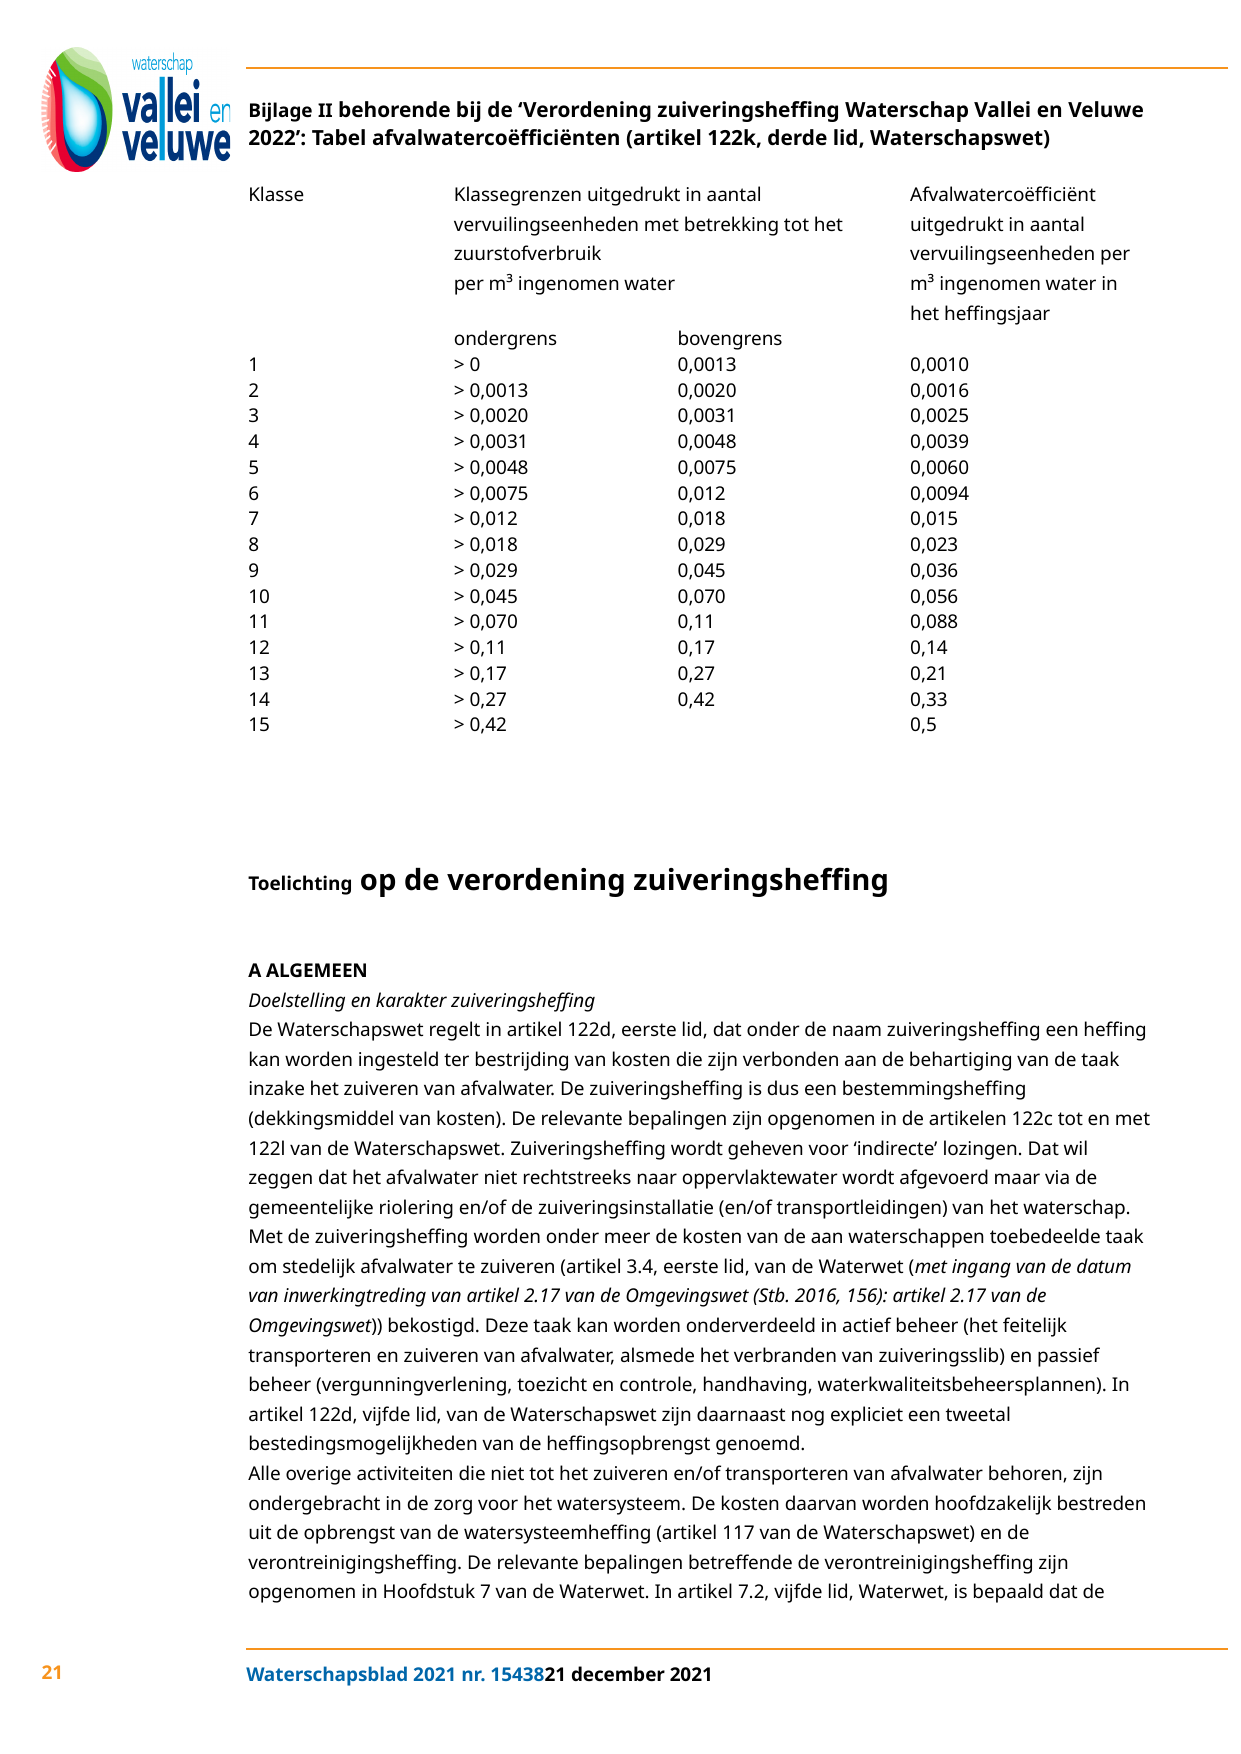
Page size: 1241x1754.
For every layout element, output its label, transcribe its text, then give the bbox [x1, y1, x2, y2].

table_cell 0,0060 [910, 454, 1152, 480]
table_cell > 0,018 [454, 531, 677, 557]
table_cell 1 [248, 351, 454, 377]
text De Waterschapswet regelt in artikel 122d, eerste lid, dat onder de naam zuiveringsheffing een heffing kan worden ingesteld ter bestrijding van kosten die zijn verbonden aan de behartiging van de taak inzake het zuiveren van afvalwater. De zuiveringsheffing is dus een bestemmingsheffing (dekkingsmiddel van kosten). De relevante bepalingen zijn opgenomen in de artikelen 122c tot en met 122l van de Waterschapswet. Zuiveringsheffing wordt geheven voor ‘indirecte’ lozingen. Dat wil zeggen dat het afvalwater niet rechtstreeks naar oppervlaktewater wordt afgevoerd maar via de gemeentelijke riolering en/of de zuiveringsinstallatie (en/of transportleidingen) van het waterschap. [248, 1016, 1152, 1219]
table_cell 0,0048 [678, 429, 910, 454]
table_cell > 0,0031 [454, 429, 677, 454]
table_cell 0,27 [678, 660, 910, 686]
table_cell 0,5 [910, 711, 1152, 737]
table_cell 0,17 [678, 634, 910, 660]
table_cell [678, 711, 910, 737]
table_cell 0,0013 [678, 351, 910, 377]
table_cell 4 [248, 429, 454, 454]
table_header Klasse [248, 181, 454, 326]
table_header Klassegrenzen uitgedrukt in aantal vervuilingseenheden met betrekking tot het zuurstofverbruik per m³ ingenomen water [454, 181, 910, 326]
table_cell 9 [248, 557, 454, 583]
text A ALGEMEEN [248, 957, 1152, 983]
table_cell 13 [248, 660, 454, 686]
table_cell > 0,0075 [454, 480, 677, 506]
table_cell > 0,0013 [454, 377, 677, 403]
table_cell 0,015 [910, 506, 1152, 531]
table_cell 6 [248, 480, 454, 506]
table_cell 0,018 [678, 506, 910, 531]
table_cell 0,0016 [910, 377, 1152, 403]
table_cell 5 [248, 454, 454, 480]
table_cell > 0,045 [454, 583, 677, 608]
table_cell > 0,012 [454, 506, 677, 531]
table_cell > 0 [454, 351, 677, 377]
table_cell 0,0025 [910, 403, 1152, 428]
table_cell > 0,070 [454, 609, 677, 634]
table_cell 0,14 [910, 634, 1152, 660]
text Toelichting op de verordening zuiveringsheffing [248, 859, 1152, 898]
table_cell 0,21 [910, 660, 1152, 686]
table_cell 0,0075 [678, 454, 910, 480]
table_cell 0,0031 [678, 403, 910, 428]
table_cell 0,045 [678, 557, 910, 583]
table_header Afvalwatercoëfficiënt uitgedrukt in aantal vervuilingseenheden per m³ ingenomen water in het heffingsjaar [910, 181, 1152, 326]
table_cell 12 [248, 634, 454, 660]
table_cell 0,088 [910, 609, 1152, 634]
table_cell 0,036 [910, 557, 1152, 583]
table_cell 0,023 [910, 531, 1152, 557]
table_cell 0,029 [678, 531, 910, 557]
table_cell 0,056 [910, 583, 1152, 608]
text Alle overige activiteiten die niet tot het zuiveren en/of transporteren van afvalwater behoren, zijn ondergebracht in de zorg voor het watersysteem. De kosten daarvan worden hoofdzakelijk bestreden uit de opbrengst van de watersysteemheffing (artikel 117 van de Waterschapswet) en de verontreinigingsheffing. De relevante bepalingen betreffende de verontreinigingsheffing zijn opgenomen in Hoofdstuk 7 van de Waterwet. In artikel 7.2, vijfde lid, Waterwet, is bepaald dat de [248, 1460, 1152, 1604]
table_cell 0,0094 [910, 480, 1152, 506]
table_cell > 0,0048 [454, 454, 677, 480]
table_cell 0,0039 [910, 429, 1152, 454]
table_cell 0,070 [678, 583, 910, 608]
table_cell > 0,27 [454, 686, 677, 711]
table_cell 2 [248, 377, 454, 403]
table_cell 0,33 [910, 686, 1152, 711]
table_cell > 0,42 [454, 711, 677, 737]
table_cell > 0,17 [454, 660, 677, 686]
table_cell 0,11 [678, 609, 910, 634]
table_cell 15 [248, 711, 454, 737]
table_cell ondergrens [454, 326, 677, 351]
table_cell [910, 326, 1152, 351]
table_cell > 0,11 [454, 634, 677, 660]
table_cell 7 [248, 506, 454, 531]
table_cell 10 [248, 583, 454, 608]
table_cell bovengrens [678, 326, 910, 351]
table_cell 11 [248, 609, 454, 634]
table_cell 0,0020 [678, 377, 910, 403]
table_cell 3 [248, 403, 454, 428]
text Doelstelling en karakter zuiveringsheffing [248, 987, 1152, 1012]
table_cell 14 [248, 686, 454, 711]
table_cell 8 [248, 531, 454, 557]
table_cell 0,42 [678, 686, 910, 711]
table_cell 0,0010 [910, 351, 1152, 377]
table_cell > 0,0020 [454, 403, 677, 428]
text Met de zuiveringsheffing worden onder meer de kosten van de aan waterschappen toebedeelde taak om stedelijk afvalwater te zuiveren (artikel 3.4, eerste lid, van de Waterwet (met ingang van de datum van inwerkingtreding van artikel 2.17 van de Omgevingswet (Stb. 2016, 156): artikel 2.17 van de Omgevingswet)) bekostigd. Deze taak kan worden onderverdeeld in actief beheer (het feitelijk transporteren en zuiveren van afvalwater, alsmede het verbranden van zuiveringsslib) en passief beheer (vergunningverlening, toezicht en controle, handhaving, waterkwaliteitsbeheersplannen). In artikel 122d, vijfde lid, van de Waterschapswet zijn daarnaast nog expliciet een tweetal bestedingsmogelijkheden van de heffingsopbrengst genoemd. [248, 1223, 1152, 1456]
table_cell [248, 326, 454, 351]
text Bijlage II behorende bij de ‘Verordening zuiveringsheffing Waterschap Vallei en Veluwe 2022’: Tabel afvalwatercoëfficiënten (artikel 122k, derde lid, Waterschapswet) [248, 95, 1152, 152]
table_cell 0,012 [678, 480, 910, 506]
picture [41, 47, 231, 172]
table_cell > 0,029 [454, 557, 677, 583]
